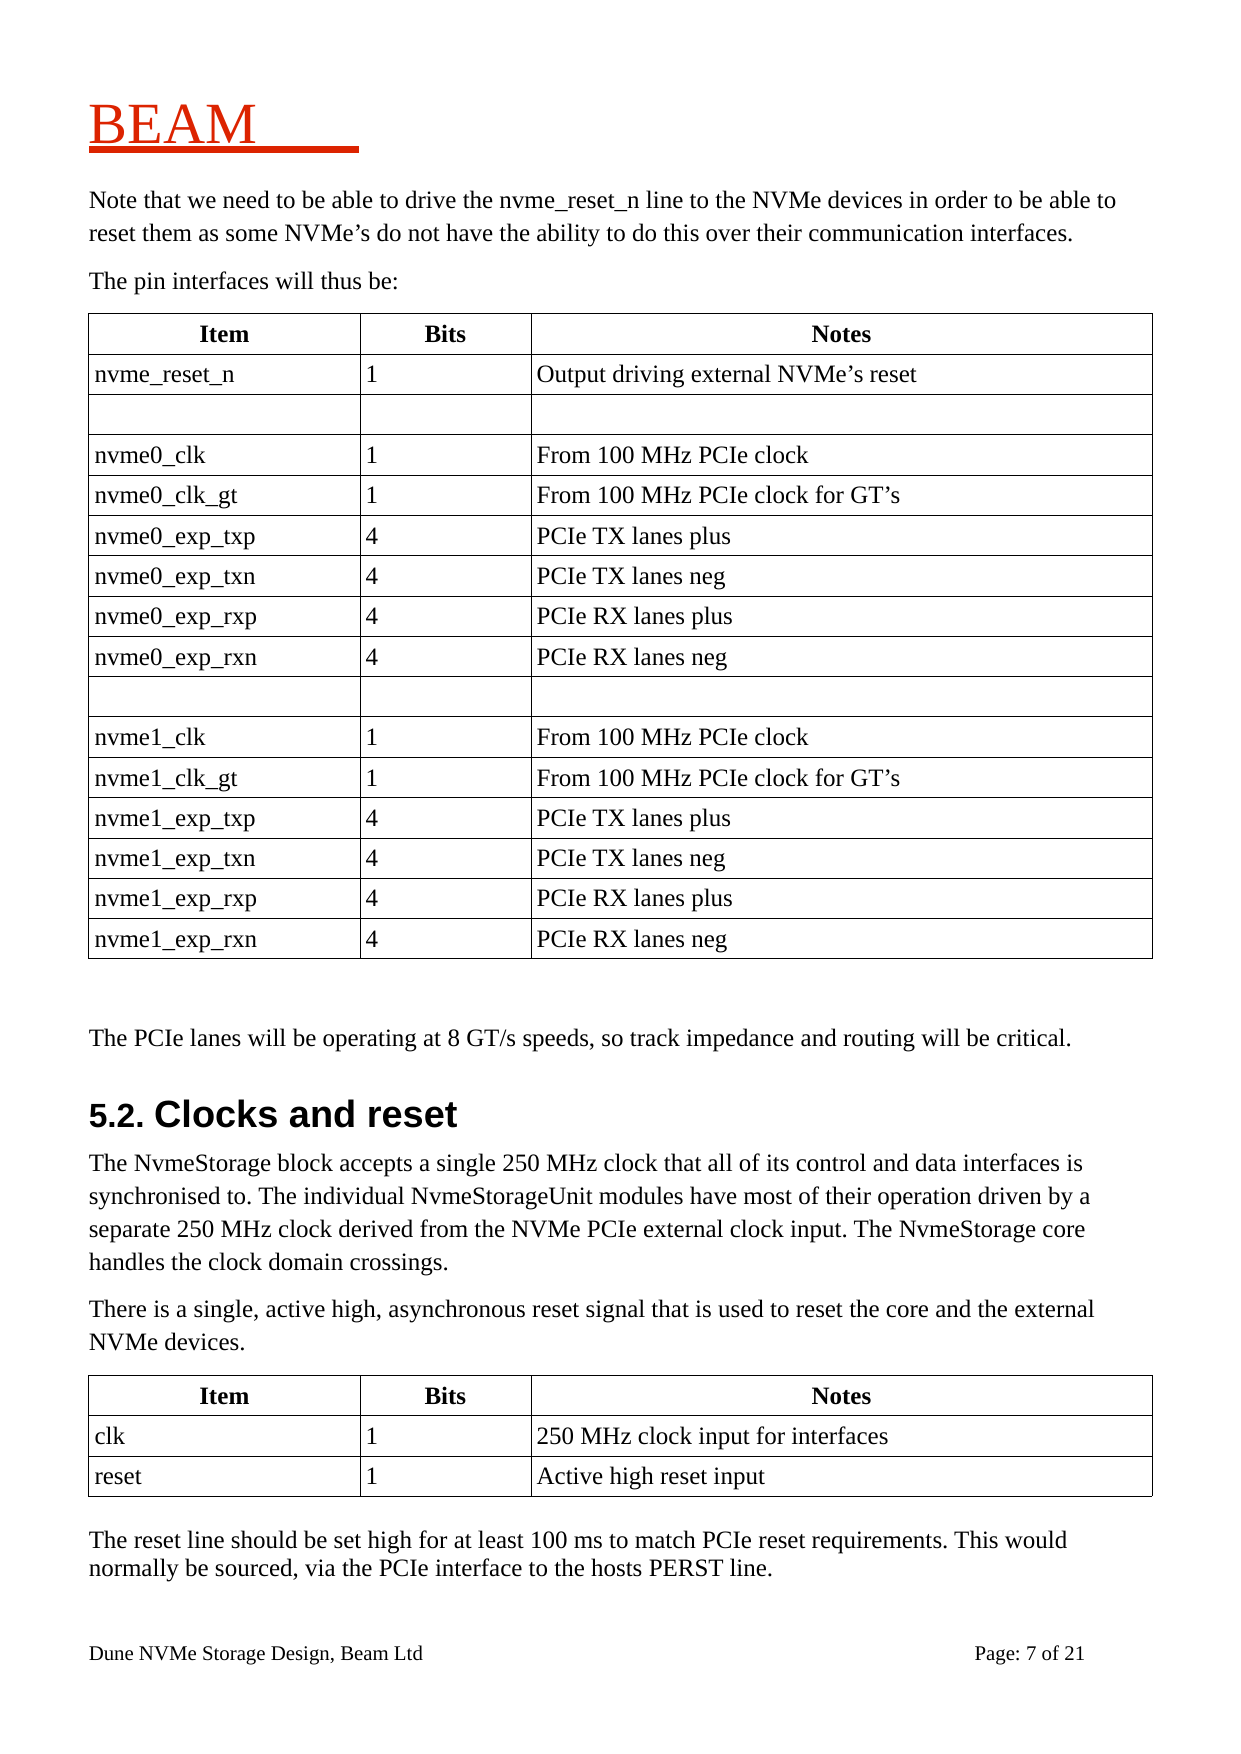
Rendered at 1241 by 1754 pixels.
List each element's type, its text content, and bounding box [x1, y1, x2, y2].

table_cell 4 [361, 516, 531, 555]
table_cell nvme0_exp_txp [89, 516, 360, 555]
table_cell 4 [361, 919, 531, 958]
table_cell 1 [361, 717, 531, 757]
table_cell nvme0_clk_gt [89, 476, 360, 515]
table_cell nvme1_clk_gt [89, 758, 360, 797]
table_cell Output driving external NVMe’s reset [532, 355, 1152, 394]
table_cell 4 [361, 879, 531, 918]
table_cell nvme1_clk [89, 717, 360, 757]
table_cell PCIe RX lanes neg [532, 637, 1152, 676]
table_cell [89, 677, 360, 716]
table_cell nvme_reset_n [89, 355, 360, 394]
table_cell PCIe TX lanes neg [532, 556, 1152, 596]
table_cell 250 MHz clock input for interfaces [532, 1416, 1152, 1456]
text Note that we need to be able to drive the nvme_reset_n line to the NVMe devices in order to be able to reset them as some NVMe’s do not have the ability to do this over their communication interfaces. [88, 185, 1152, 247]
table_header Notes [532, 314, 1152, 354]
text The NvmeStorage block accepts a single 250 MHz clock that all of its control and data interfaces is synchronised to. The individual NvmeStorageUnit modules have most of their operation driven by a separate 250 MHz clock derived from the NVMe PCIe external clock input. The NvmeStorage core handles the clock domain crossings. [88, 1148, 1152, 1276]
text The reset line should be set high for at least 100 ms to match PCIe reset requirements. This would normally be sourced, via the PCIe interface to the hosts PERST line. [88, 1525, 1152, 1582]
table_cell 4 [361, 839, 531, 878]
table_cell clk [89, 1416, 360, 1456]
table_cell nvme0_clk [89, 435, 360, 474]
table_cell From 100 MHz PCIe clock [532, 717, 1152, 757]
table_cell 1 [361, 1416, 531, 1456]
table_cell From 100 MHz PCIe clock for GT’s [532, 476, 1152, 515]
table_cell 1 [361, 758, 531, 797]
table_cell [532, 395, 1152, 434]
table_header Bits [361, 314, 531, 354]
table_header Bits [361, 1376, 531, 1415]
table_cell [89, 395, 360, 434]
text The pin interfaces will thus be: [88, 266, 1152, 294]
table_cell 4 [361, 597, 531, 636]
table_cell PCIe TX lanes neg [532, 839, 1152, 878]
table_cell nvme1_exp_rxn [89, 919, 360, 958]
table_cell 1 [361, 1457, 531, 1496]
table_header Item [89, 314, 360, 354]
table_cell Active high reset input [532, 1457, 1152, 1496]
table_cell From 100 MHz PCIe clock [532, 435, 1152, 474]
table_cell PCIe TX lanes plus [532, 798, 1152, 837]
table_cell PCIe RX lanes neg [532, 919, 1152, 958]
table_cell PCIe RX lanes plus [532, 597, 1152, 636]
text The PCIe lanes will be operating at 8 GT/s speeds, so track impedance and routing will be critical. [88, 1023, 1152, 1052]
table_cell [361, 395, 531, 434]
table_cell [532, 677, 1152, 716]
table_cell nvme1_exp_txn [89, 839, 360, 878]
table_cell 4 [361, 637, 531, 676]
table_cell From 100 MHz PCIe clock for GT’s [532, 758, 1152, 797]
table_cell nvme1_exp_rxp [89, 879, 360, 918]
table_cell 1 [361, 355, 531, 394]
subtitle Clocks and reset [88, 1092, 1152, 1135]
table_cell 4 [361, 556, 531, 596]
table_header Notes [532, 1376, 1152, 1415]
table_cell PCIe RX lanes plus [532, 879, 1152, 918]
table_cell [361, 677, 531, 716]
table_header Item [89, 1376, 360, 1415]
table_cell reset [89, 1457, 360, 1496]
table_cell nvme0_exp_rxp [89, 597, 360, 636]
table_cell PCIe TX lanes plus [532, 516, 1152, 555]
text There is a single, active high, asynchronous reset signal that is used to reset the core and the external NVMe devices. [88, 1294, 1152, 1356]
table_cell 4 [361, 798, 531, 837]
table_cell nvme0_exp_txn [89, 556, 360, 596]
table_cell 1 [361, 476, 531, 515]
table_cell nvme1_exp_txp [89, 798, 360, 837]
table_cell 1 [361, 435, 531, 474]
table_cell nvme0_exp_rxn [89, 637, 360, 676]
